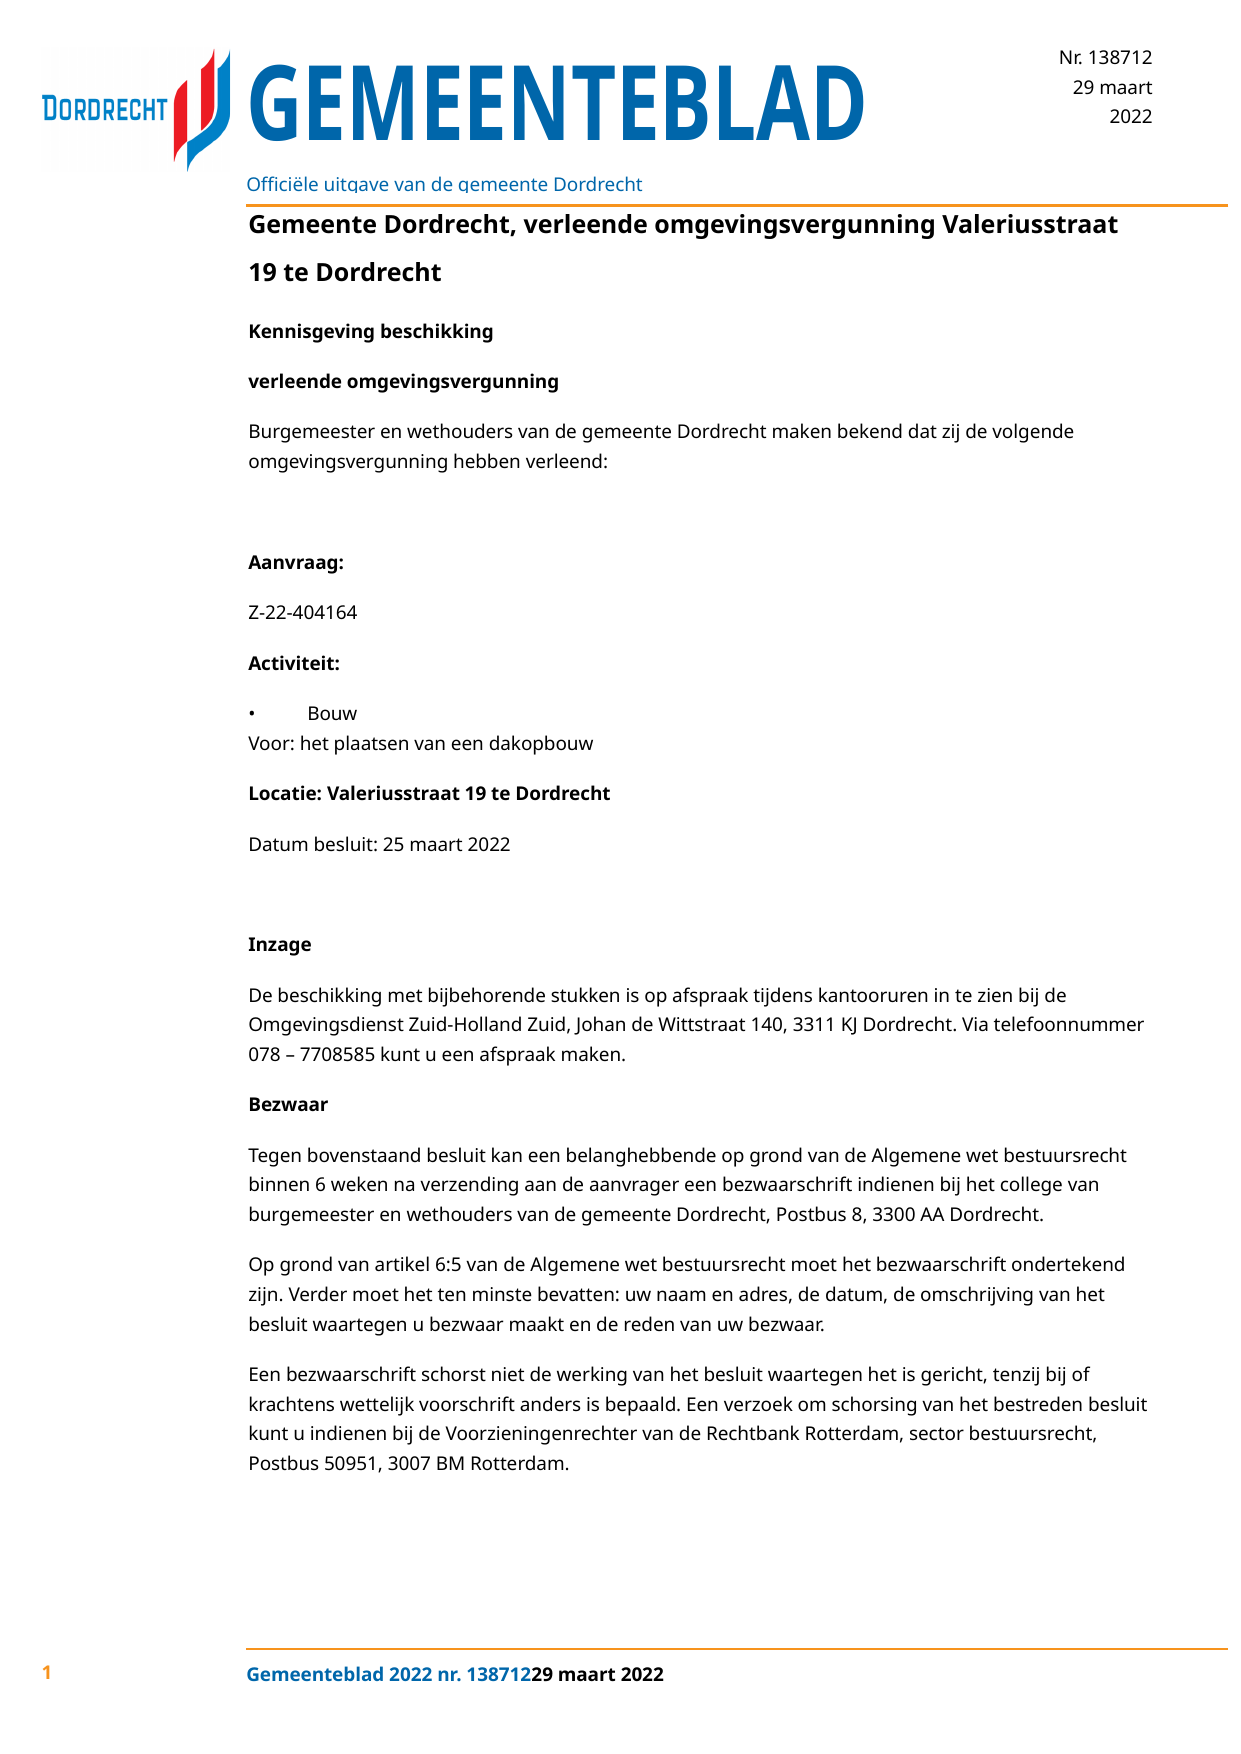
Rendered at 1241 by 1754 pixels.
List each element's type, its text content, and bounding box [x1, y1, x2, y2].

text Burgemeester en wethouders van de gemeente Dordrecht maken bekend dat zij de volgende omgevingsvergunning hebben verleend: [248, 419, 1152, 474]
text Voor: het plaatsen van een dakopbouw [248, 730, 1152, 756]
list Bouw [248, 700, 1152, 726]
text Locatie: Valeriusstraat 19 te Dordrecht [248, 780, 1152, 806]
text Z-22-404164 [248, 599, 1152, 625]
text Een bezwaarschrift schorst niet de werking van het besluit waartegen het is gericht, tenzij bij of krachtens wettelijk voorschrift anders is bepaald. Een verzoek om schorsing van het bestreden besluit kunt u indienen bij de Voorzieningenrechter van de Rechtbank Rotterdam, sector bestuursrecht, Postbus 50951, 3007 BM Rotterdam. [248, 1361, 1152, 1476]
text verleende omgevingsvergunning [248, 368, 1152, 394]
text Activiteit: [248, 650, 1152, 676]
text Kennisgeving beschikking [248, 318, 1152, 344]
text Op grond van artikel 6:5 van de Algemene wet bestuursrecht moet het bezwaarschrift ondertekend zijn. Verder moet het ten minste bevatten: uw naam en adres, de datum, de omschrijving van het besluit waartegen u bezwaar maakt en de reden van uw bezwaar. [248, 1252, 1152, 1337]
picture [41, 47, 231, 172]
text De beschikking met bijbehorende stukken is op afspraak tijdens kantooruren in te zien bij de Omgevingsdienst Zuid-Holland Zuid, Johan de Wittstraat 140, 3311 KJ Dordrecht. Via telefoonnummer 078 – 7708585 kunt u een afspraak maken. [248, 982, 1152, 1067]
text Inzage [248, 932, 1152, 957]
text Datum besluit: 25 maart 2022 [248, 831, 1152, 857]
text Tegen bovenstaand besluit kan een belanghebbende op grond van de Algemene wet bestuursrecht binnen 6 weken na verzending aan de aanvrager een bezwaarschrift indienen bij het college van burgemeester en wethouders van de gemeente Dordrecht, Postbus 8, 3300 AA Dordrecht. [248, 1142, 1152, 1227]
text Bezwaar [248, 1092, 1152, 1117]
text Aanvraag: [248, 549, 1152, 575]
text Gemeente Dordrecht, verleende omgevingsvergunning Valeriusstraat 19 te Dordrecht [248, 207, 1152, 288]
